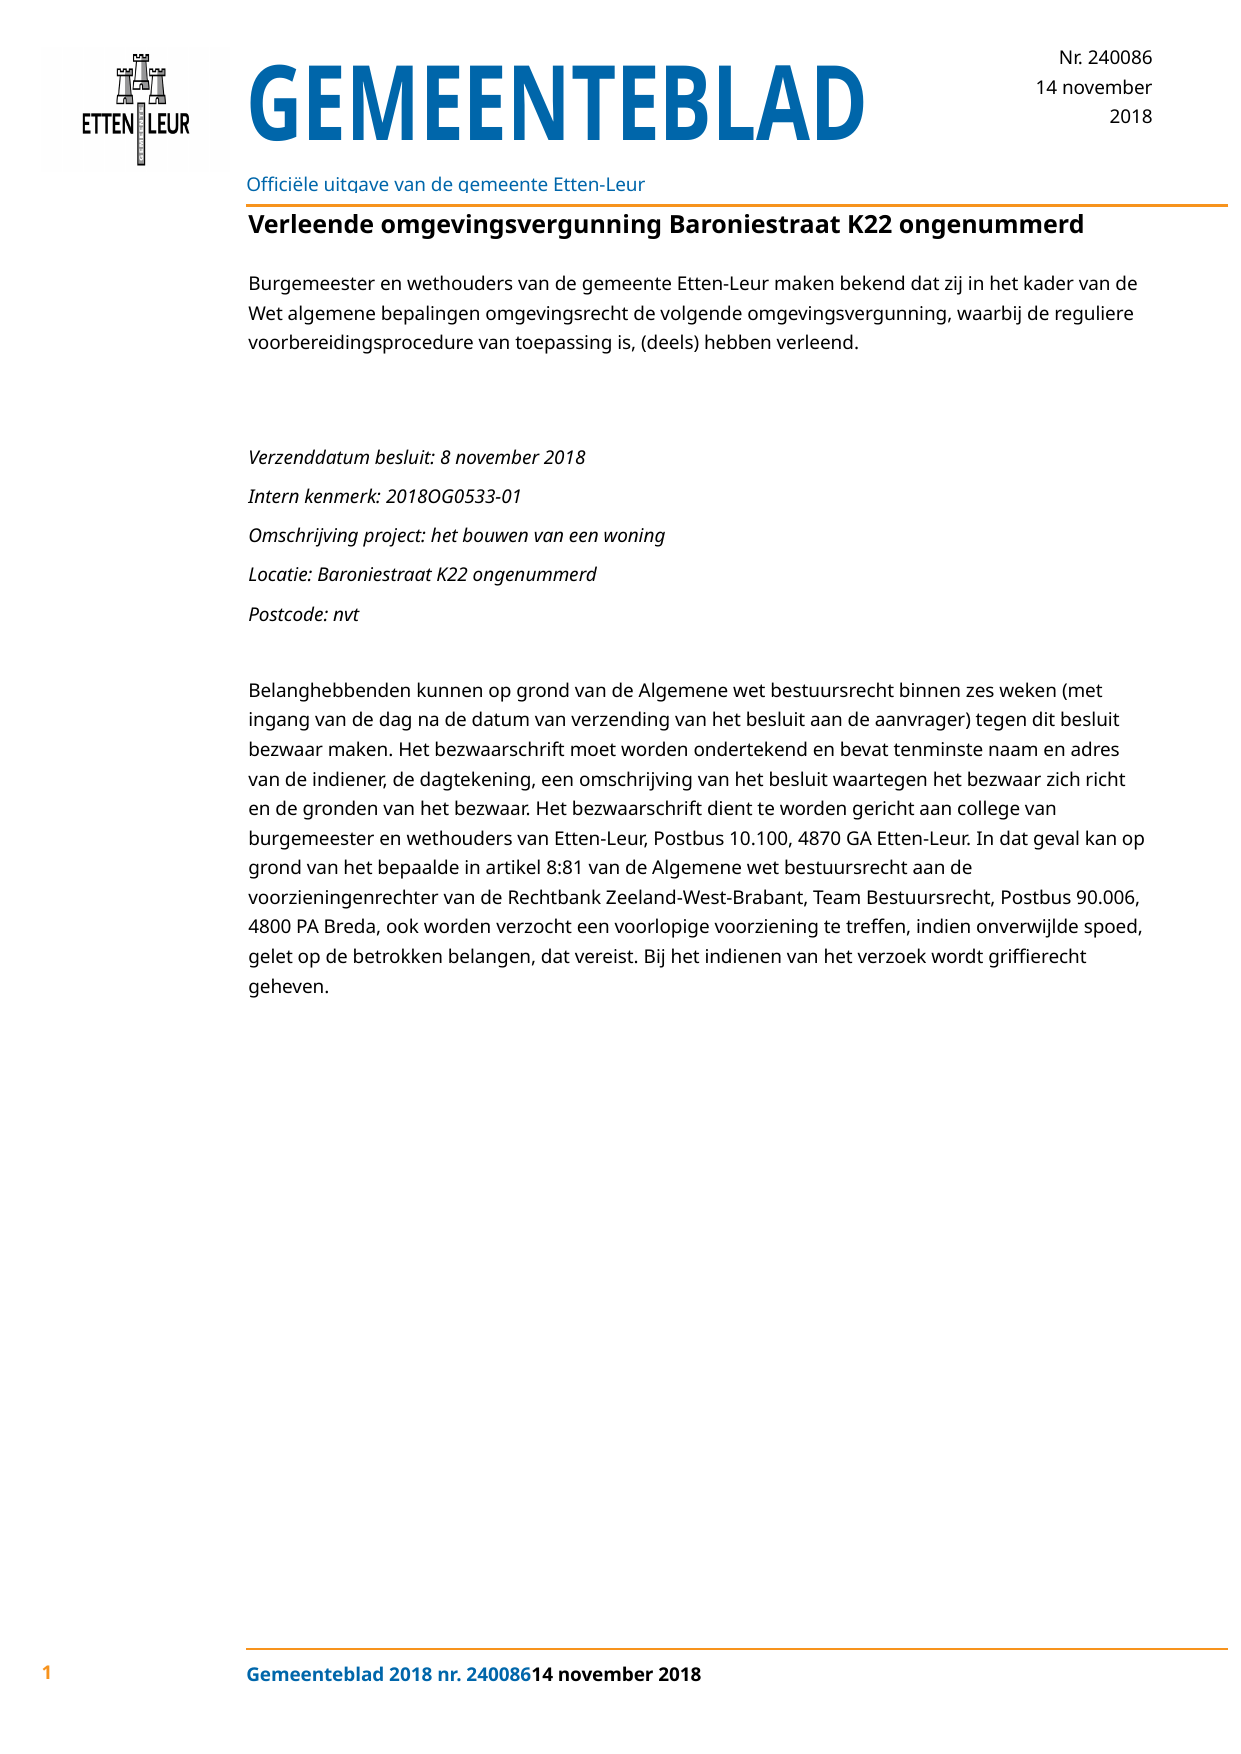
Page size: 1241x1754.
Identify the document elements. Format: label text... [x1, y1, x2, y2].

text Locatie: Baroniestraat K22 ongenummerd [248, 562, 1152, 587]
text Verleende omgevingsvergunning Baroniestraat K22 ongenummerd [248, 207, 1152, 241]
text Omschrijving project: het bouwen van een woning [248, 522, 1152, 548]
text Belanghebbenden kunnen op grond van de Algemene wet bestuursrecht binnen zes weken (met ingang van de dag na de datum van verzending van het besluit aan de aanvrager) tegen dit besluit bezwaar maken. Het bezwaarschrift moet worden ondertekend en bevat tenminste naam en adres van de indiener, de dagtekening, een omschrijving van het besluit waartegen het bezwaar zich richt en de gronden van het bezwaar. Het bezwaarschrift dient te worden gericht aan college van burgemeester en wethouders van Etten-Leur, Postbus 10.100, 4870 GA Etten-Leur. In dat geval kan op grond van het bepaalde in artikel 8:81 van de Algemene wet bestuursrecht aan de voorzieningenrechter van de Rechtbank Zeeland-West-Brabant, Team Bestuursrecht, Postbus 90.006, 4800 PA Breda, ook worden verzocht een voorlopige voorziening te treffen, indien onverwijlde spoed, gelet op de betrokken belangen, dat vereist. Bij het indienen van het verzoek wordt griffierecht geheven. [248, 677, 1152, 999]
text Intern kenmerk: 2018OG0533-01 [248, 483, 1152, 509]
text Verzenddatum besluit: 8 november 2018 [248, 444, 1152, 469]
text Postcode: nvt [248, 601, 1152, 627]
text Burgemeester en wethouders van de gemeente Etten-Leur maken bekend dat zij in het kader van de Wet algemene bepalingen omgevingsrecht de volgende omgevingsvergunning, waarbij de reguliere voorbereidingsprocedure van toepassing is, (deels) hebben verleend. [248, 270, 1152, 355]
picture [41, 47, 231, 172]
